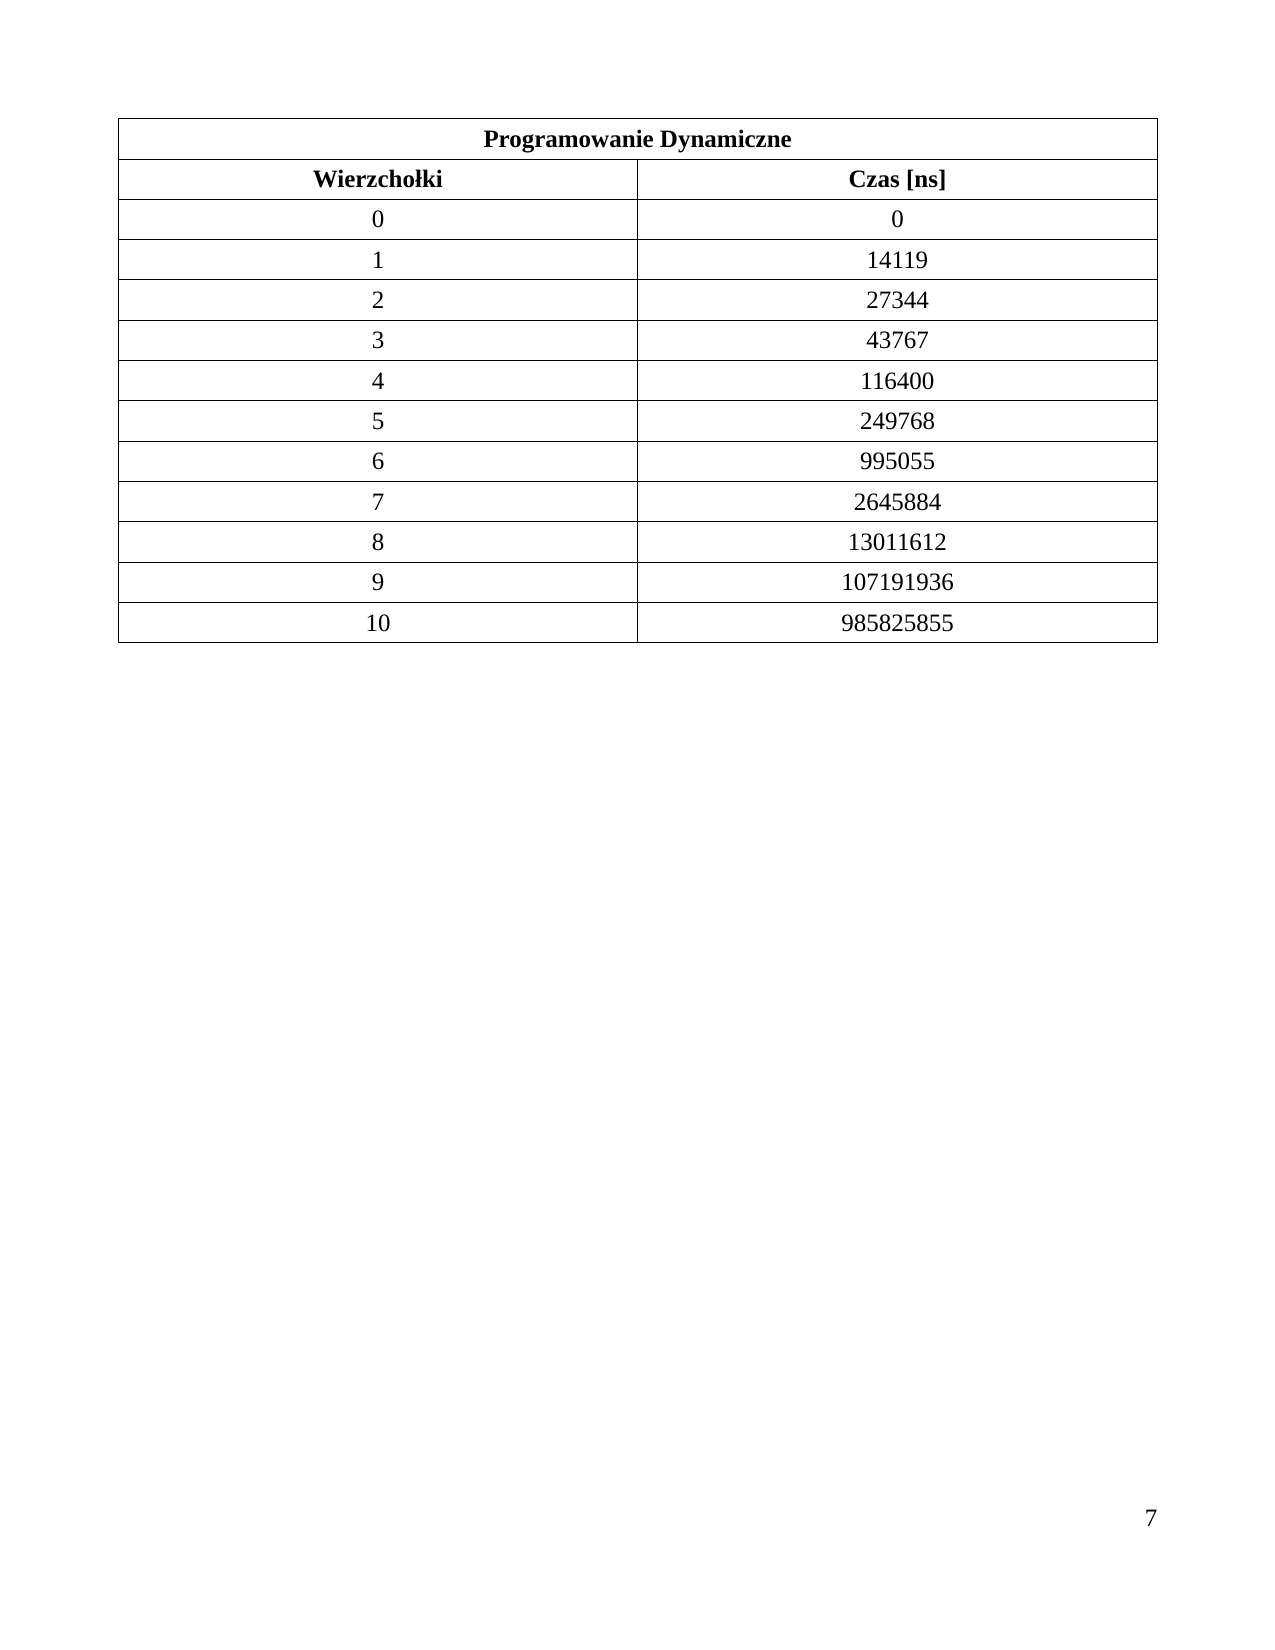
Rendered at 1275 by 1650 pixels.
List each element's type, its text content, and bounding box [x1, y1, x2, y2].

table_cell 995055 [638, 442, 1157, 481]
table_cell 3 [119, 321, 637, 360]
table_cell 116400 [638, 361, 1157, 400]
table_cell 5 [119, 401, 637, 441]
table_cell 1 [119, 240, 637, 279]
table_cell 4 [119, 361, 637, 400]
table_cell 0 [119, 200, 637, 239]
table_header Programowanie Dynamiczne [119, 119, 1157, 158]
table_cell 985825855 [638, 603, 1157, 642]
table_cell 13011612 [638, 522, 1157, 562]
table_cell 2645884 [638, 482, 1157, 521]
table_cell 0 [638, 200, 1157, 239]
table_cell 43767 [638, 321, 1157, 360]
table_cell 8 [119, 522, 637, 562]
table_cell 14119 [638, 240, 1157, 279]
table_cell Wierzchołki [119, 160, 637, 199]
table_cell Czas [ns] [638, 160, 1157, 199]
table_cell 107191936 [638, 563, 1157, 602]
table_cell 249768 [638, 401, 1157, 441]
table_cell 27344 [638, 280, 1157, 320]
table_cell 2 [119, 280, 637, 320]
table_cell 10 [119, 603, 637, 642]
table_cell 9 [119, 563, 637, 602]
table_cell 7 [119, 482, 637, 521]
table_cell 6 [119, 442, 637, 481]
